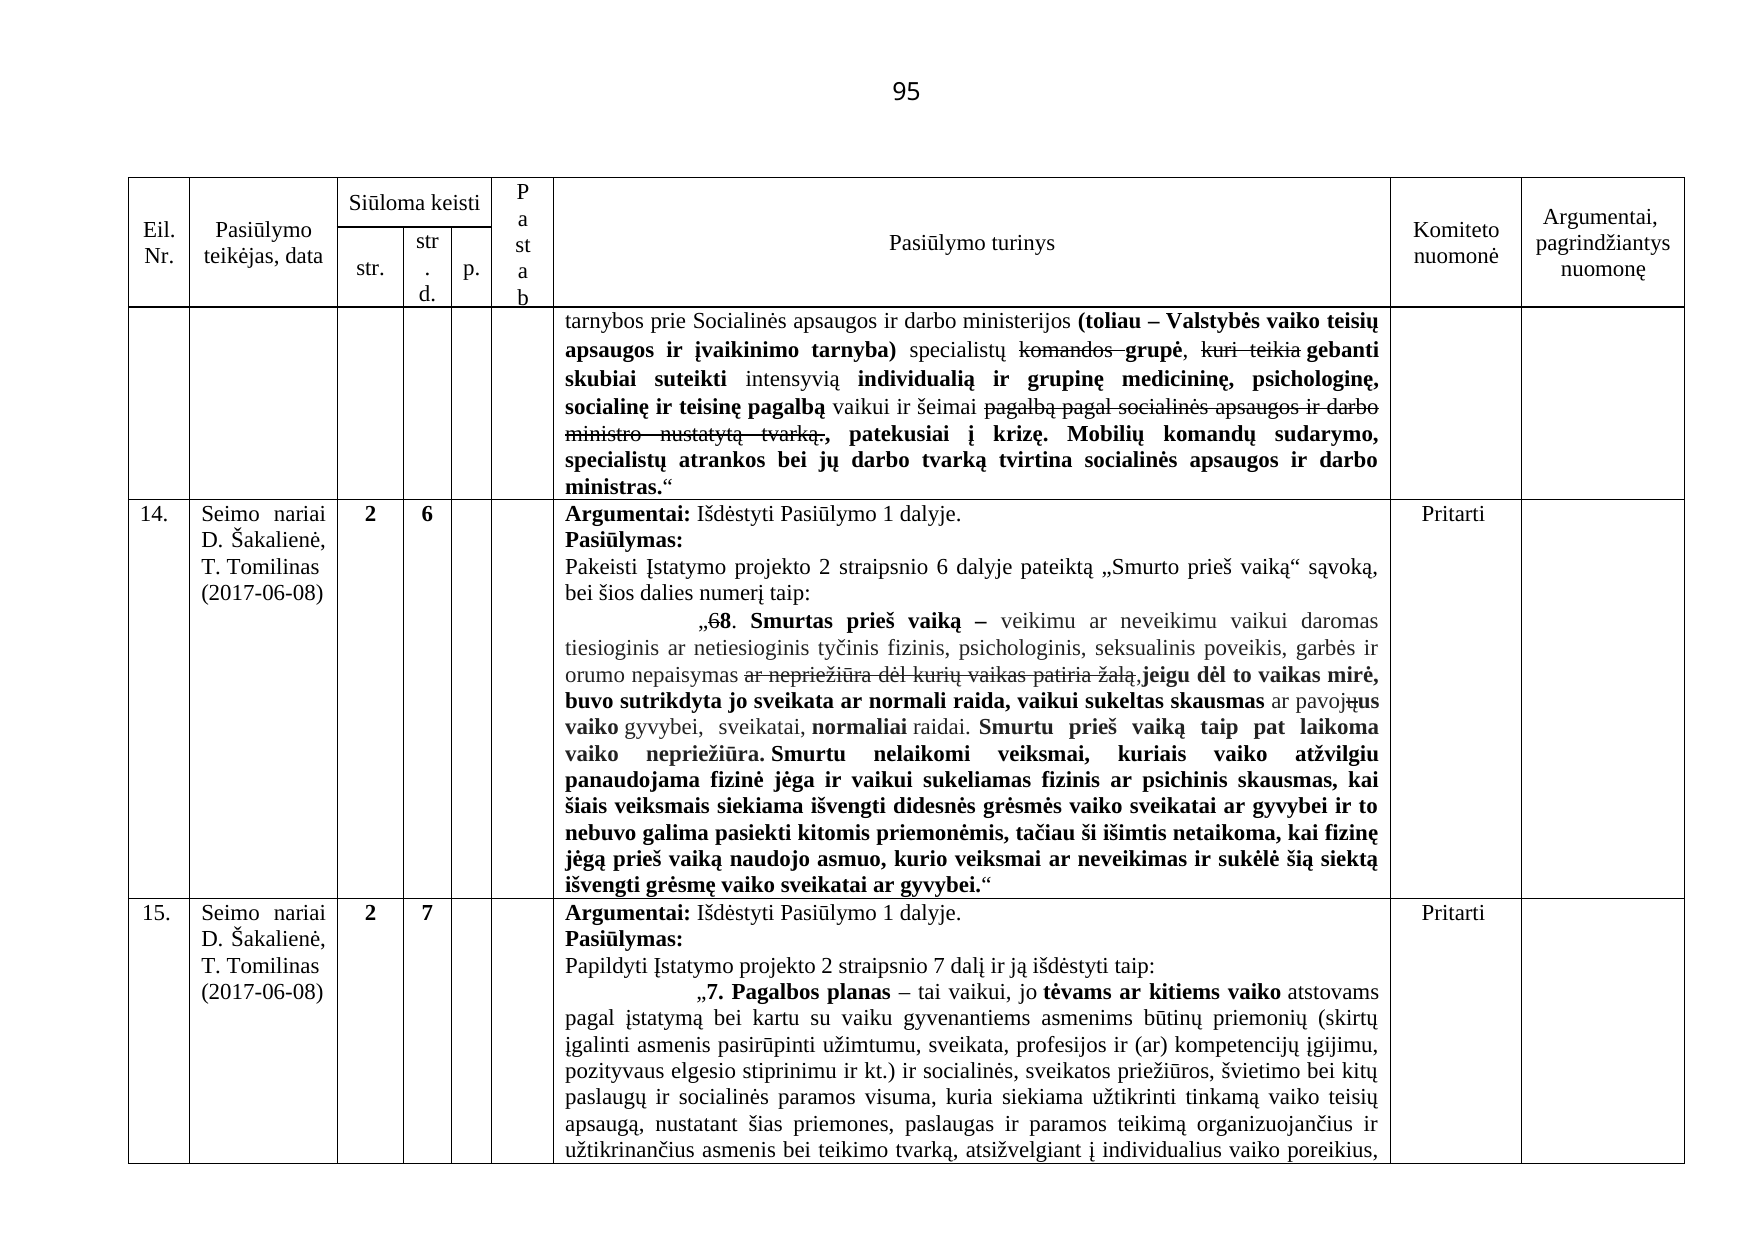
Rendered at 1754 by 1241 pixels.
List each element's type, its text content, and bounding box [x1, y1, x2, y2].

table_header Pasiūlymo turinys [554, 178, 1390, 306]
table_cell [1522, 500, 1684, 898]
table_cell 6 [404, 500, 451, 898]
table_cell 2 [338, 500, 403, 898]
table_header Pastabos [492, 178, 553, 306]
table_cell Argumentai: Išdėstyti Pasiūlymo 1 dalyje. Pasiūlymas: Pakeisti Įstatymo projekto 2 straipsnio 6 dalyje pateiktą „Smurto prieš vaiką“ sąvoką, bei šios dalies numerį taip: „68. Smurtas prieš vaiką – veikimu ar neveikimu vaikui daromas tiesioginis ar netiesioginis tyčinis fizinis, psichologinis, seksualinis poveikis, garbės ir orumo nepaisymas ar nepriežiūra dėl kurių vaikas patiria žalą,jeigu dėl to vaikas mirė, buvo sutrikdyta jo sveikata ar normali raida, vaikui sukeltas skausmas ar pavojųus vaiko gyvybei, sveikatai, normaliai raidai. Smurtu prieš vaiką taip pat laikoma vaiko nepriežiūra. Smurtu nelaikomi veiksmai, kuriais vaiko atžvilgiu panaudojama fizinė jėga ir vaikui sukeliamas fizinis ar psichinis skausmas, kai šiais veiksmais siekiama išvengti didesnės grėsmės vaiko sveikatai ar gyvybei ir to nebuvo galima pasiekti kitomis priemonėmis, tačiau ši išimtis netaikoma, kai fizinę jėgą prieš vaiką naudojo asmuo, kurio veiksmai ar neveikimas ir sukėlė šią siektą išvengti grėsmę vaiko sveikatai ar gyvybei.“ [554, 500, 1390, 898]
table_cell Seimo nariai D. Šakalienė, T. Tomilinas (2017-06-08) [190, 899, 337, 1162]
table_cell [452, 308, 491, 499]
table_cell [492, 308, 553, 499]
table_cell [1391, 308, 1521, 499]
table_cell Pritarti [1391, 500, 1521, 898]
table_cell tarnybos prie Socialinės apsaugos ir darbo ministerijos (toliau – Valstybės vaiko teisių apsaugos ir įvaikinimo tarnyba) specialistų komandos grupė, kuri teikia gebanti skubiai suteikti intensyvią individualią ir grupinę medicininę, psichologinę, socialinę ir teisinę pagalbą vaikui ir šeimai pagalbą pagal socialinės apsaugos ir darbo ministro nustatytą tvarką., patekusiai į krizę. Mobilių komandų sudarymo, specialistų atrankos bei jų darbo tvarką tvirtina socialinės apsaugos ir darbo ministras.“ [554, 308, 1390, 499]
table_cell str. [338, 228, 403, 306]
table_cell 2 [338, 899, 403, 1162]
table_cell str. d. [404, 228, 451, 306]
table_cell [492, 899, 553, 1162]
table_cell [1522, 308, 1684, 499]
table_cell 14. [129, 500, 189, 898]
table_cell 7 [404, 899, 451, 1162]
table_cell [492, 500, 553, 898]
table_cell [404, 308, 451, 499]
table_cell [452, 500, 491, 898]
table_cell [338, 308, 403, 499]
table_header Eil. Nr. [129, 178, 189, 306]
table_header Pasiūlymo teikėjas, data [190, 178, 337, 306]
table_cell [1522, 899, 1684, 1162]
table_cell Pritarti [1391, 899, 1521, 1162]
table_header Siūloma keisti [338, 178, 491, 226]
table_cell [129, 308, 189, 499]
table_cell 15. [129, 899, 189, 1162]
table_cell Seimo nariai D. Šakalienė, T. Tomilinas (2017-06-08) [190, 500, 337, 898]
table_cell Argumentai: Išdėstyti Pasiūlymo 1 dalyje. Pasiūlymas: Papildyti Įstatymo projekto 2 straipsnio 7 dalį ir ją išdėstyti taip: „7. Pagalbos planas – tai vaikui, jo tėvams ar kitiems vaiko atstovams pagal įstatymą bei kartu su vaiku gyvenantiems asmenims būtinų priemonių (skirtų įgalinti asmenis pasirūpinti užimtumu, sveikata, profesijos ir (ar) kompetencijų įgijimu, pozityvaus elgesio stiprinimu ir kt.) ir socialinės, sveikatos priežiūros, švietimo bei kitų paslaugų ir socialinės paramos visuma, kuria siekiama užtikrinti tinkamą vaiko teisių apsaugą, nustatant šias priemones, paslaugas ir paramos teikimą organizuojančius ir užtikrinančius asmenis bei teikimo tvarką, atsižvelgiant į individualius vaiko poreikius, [554, 899, 1390, 1162]
table_header Komiteto nuomonė [1391, 178, 1521, 306]
table_cell p. [452, 228, 491, 306]
table_cell [452, 899, 491, 1162]
table_cell [190, 308, 337, 499]
table_header Argumentai, pagrindžiantys nuomonę [1522, 178, 1684, 306]
